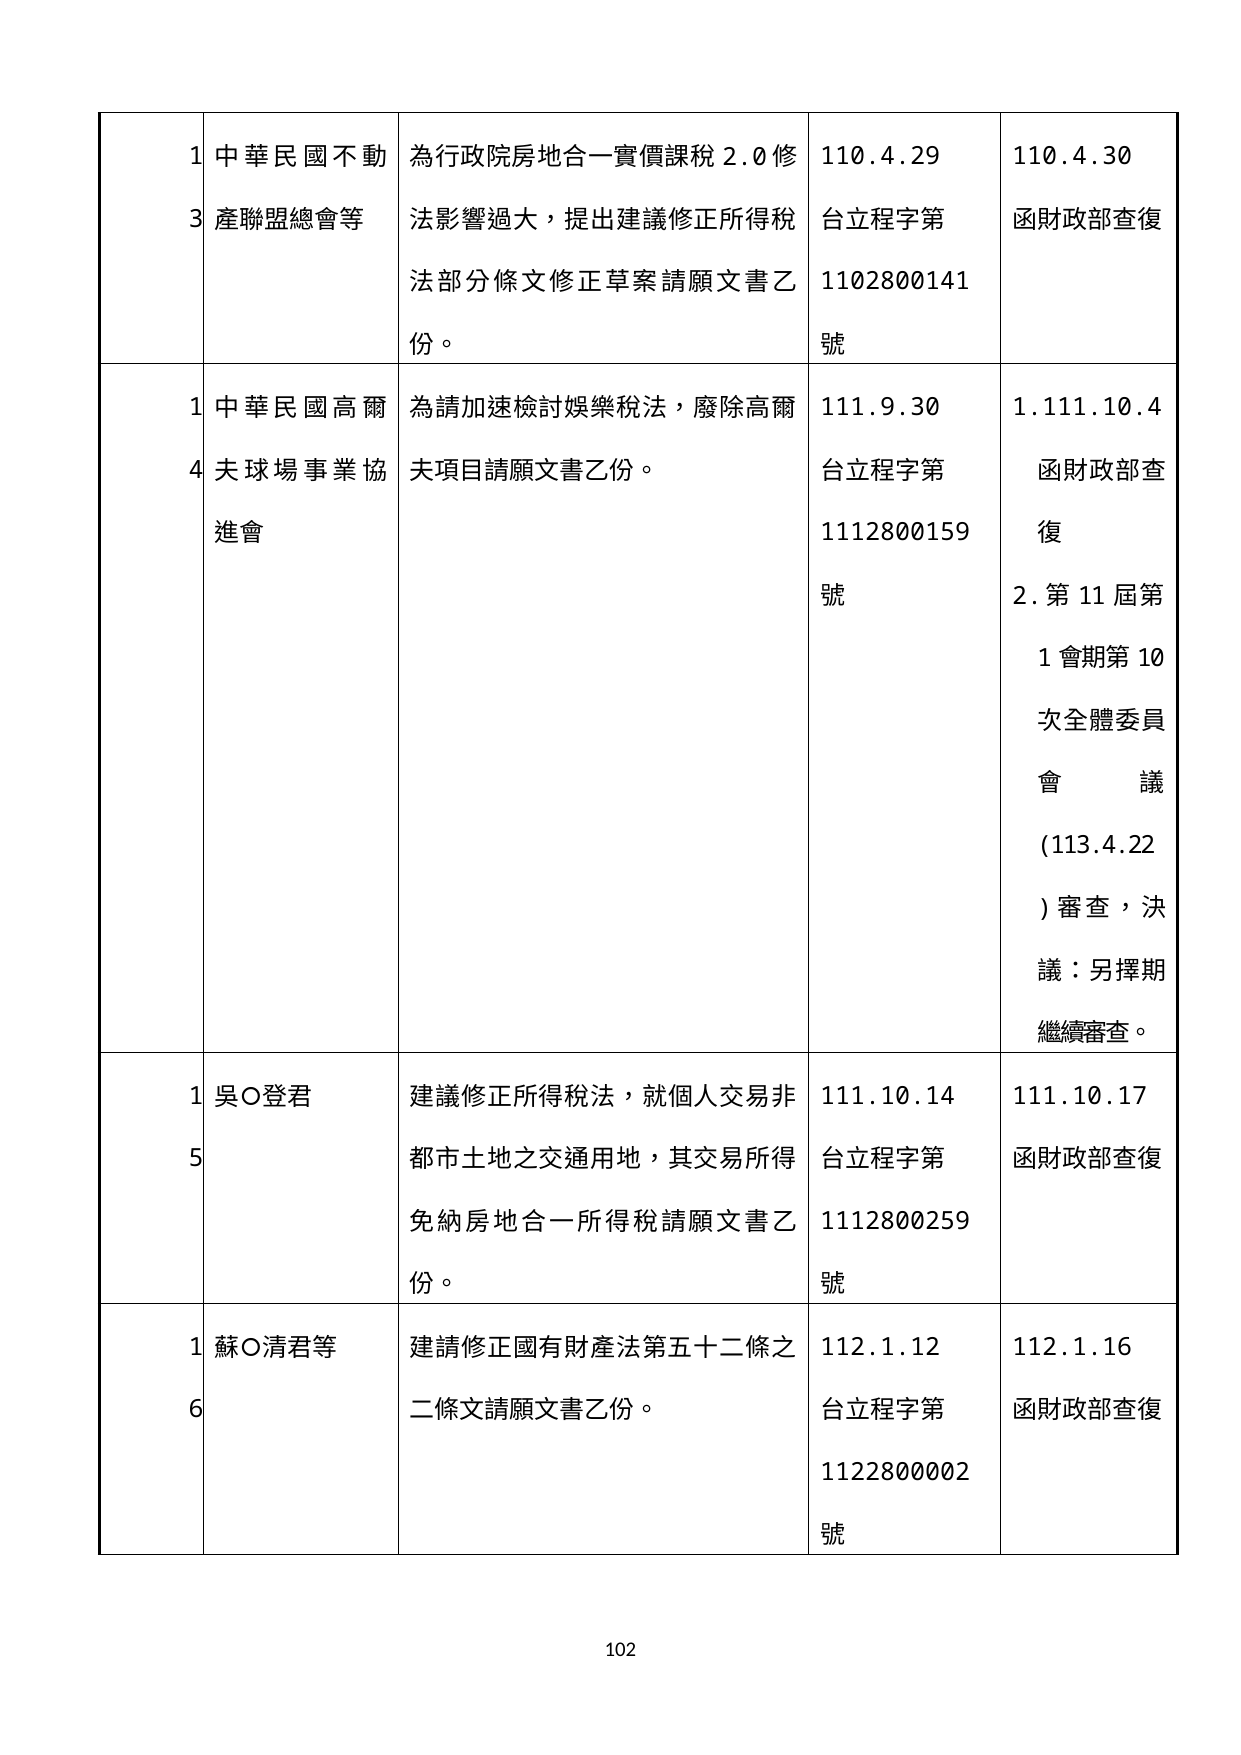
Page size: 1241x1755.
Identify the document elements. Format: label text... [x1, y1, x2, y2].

table_cell [101, 364, 203, 1052]
table_cell [101, 1053, 203, 1303]
table_cell 為行政院房地合一實價課稅2.0修法影響過大，提出建議修正所得稅法部分條文修正草案請願文書乙份。 [399, 113, 808, 363]
table_cell 蘇清君等 [204, 1304, 398, 1554]
table_cell 111.9.30 台立程字第 1112800159號 [809, 364, 1000, 1052]
table_cell [101, 1304, 203, 1554]
table_cell [101, 113, 203, 363]
table_cell 建議修正所得稅法，就個人交易非都市土地之交通用地，其交易所得免納房地合一所得稅請願文書乙份。 [399, 1053, 808, 1303]
table_cell 中華民國高爾夫球場事業協進會 [204, 364, 398, 1052]
table_cell 111.10.14 台立程字第 1112800259號 [809, 1053, 1000, 1303]
table_cell 中華民國不動產聯盟總會等 [204, 113, 398, 363]
table_cell 112.1.16 函財政部查復 [1001, 1304, 1176, 1554]
table_cell 為請加速檢討娛樂稅法，廢除高爾夫項目請願文書乙份。 [399, 364, 808, 1052]
table_cell 建請修正國有財產法第五十二條之二條文請願文書乙份。 [399, 1304, 808, 1554]
table_cell 110.4.29 台立程字第 1102800141號 [809, 113, 1000, 363]
table_cell 110.4.30 函財政部查復 [1001, 113, 1176, 363]
table_cell 112.1.12 台立程字第 1122800002號 [809, 1304, 1000, 1554]
table_cell 吳登君 [204, 1053, 398, 1303]
table_cell 1.111.10.4函財政部查復 2.第11屆第1會期第10次全體委員會議(113.4.22)審查，決議：另擇期繼續審查。 [1001, 364, 1176, 1052]
table_cell 111.10.17 函財政部查復 [1001, 1053, 1176, 1303]
